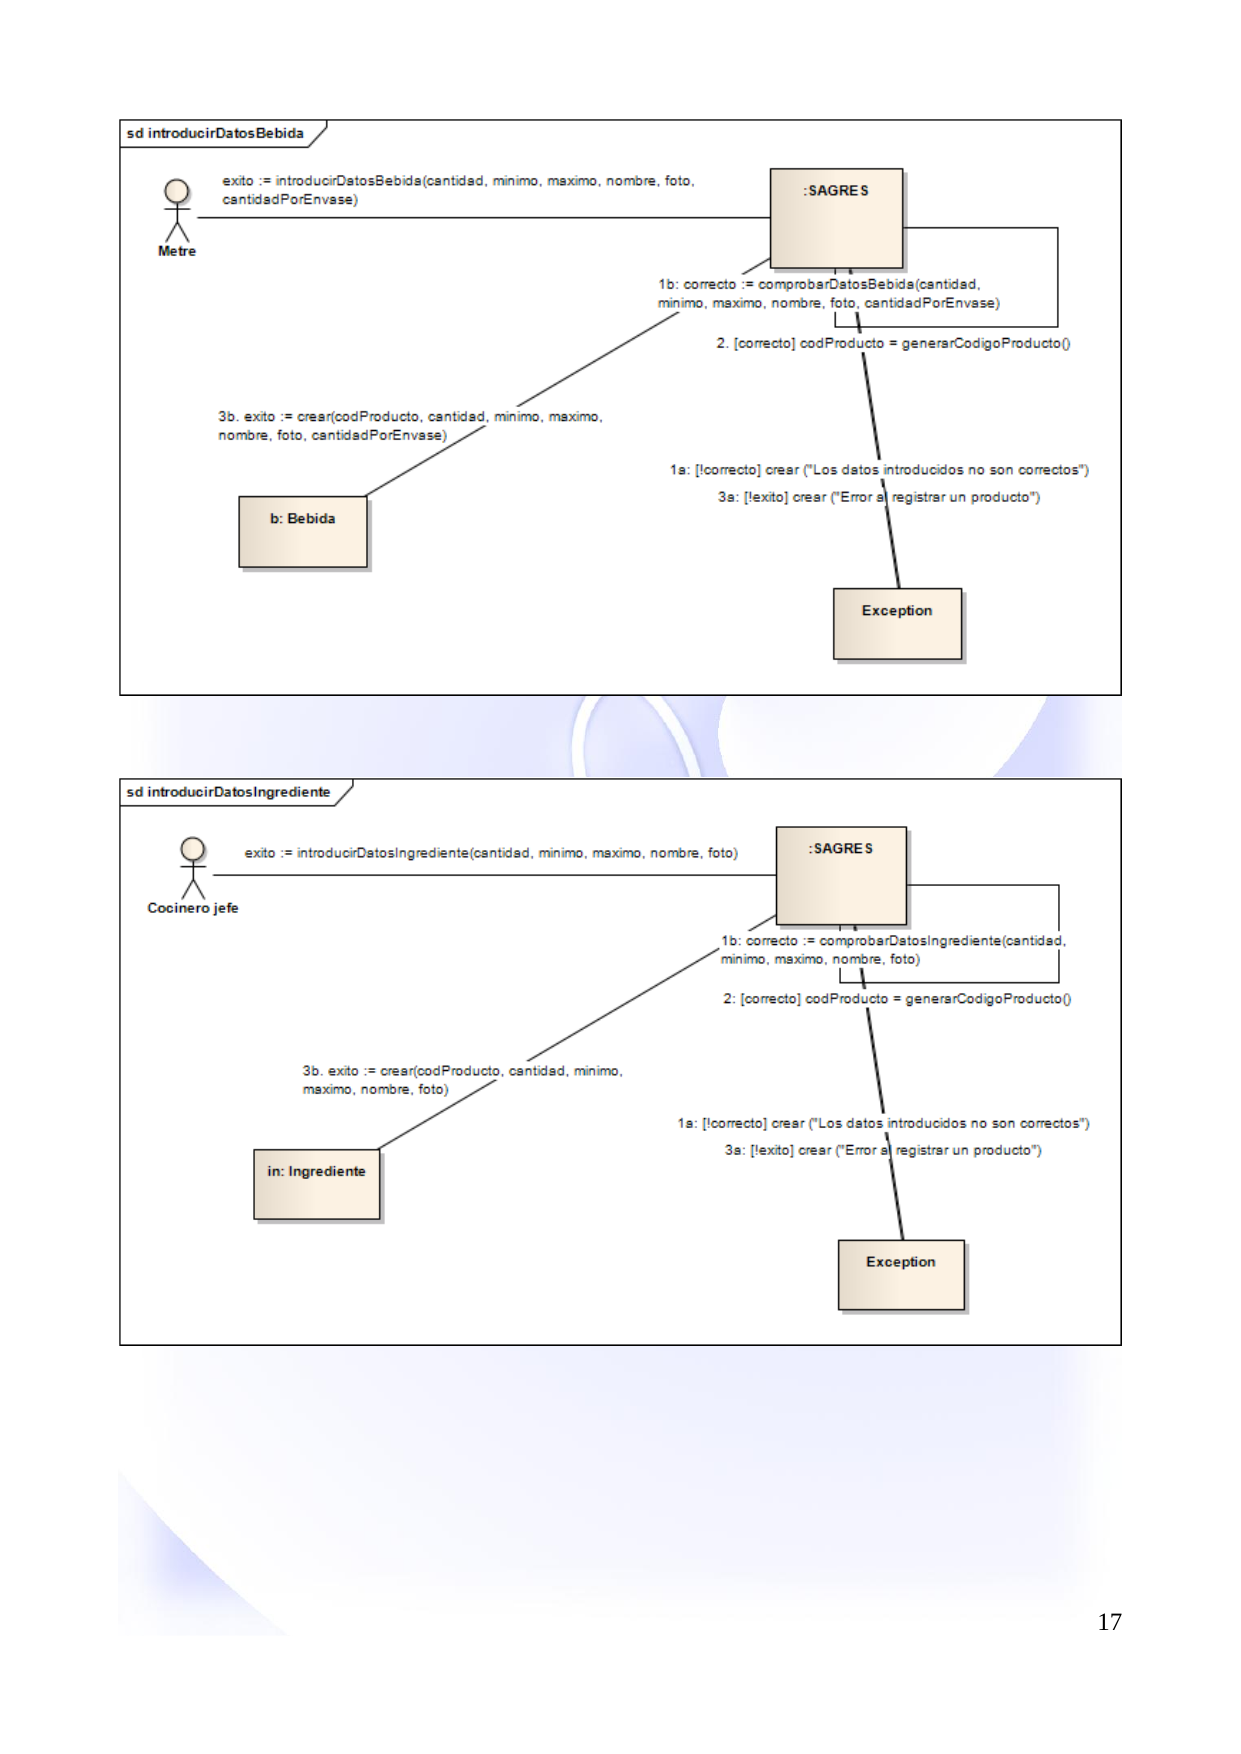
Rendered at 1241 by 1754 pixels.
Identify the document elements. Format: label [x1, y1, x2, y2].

picture [118, 118, 1122, 1636]
